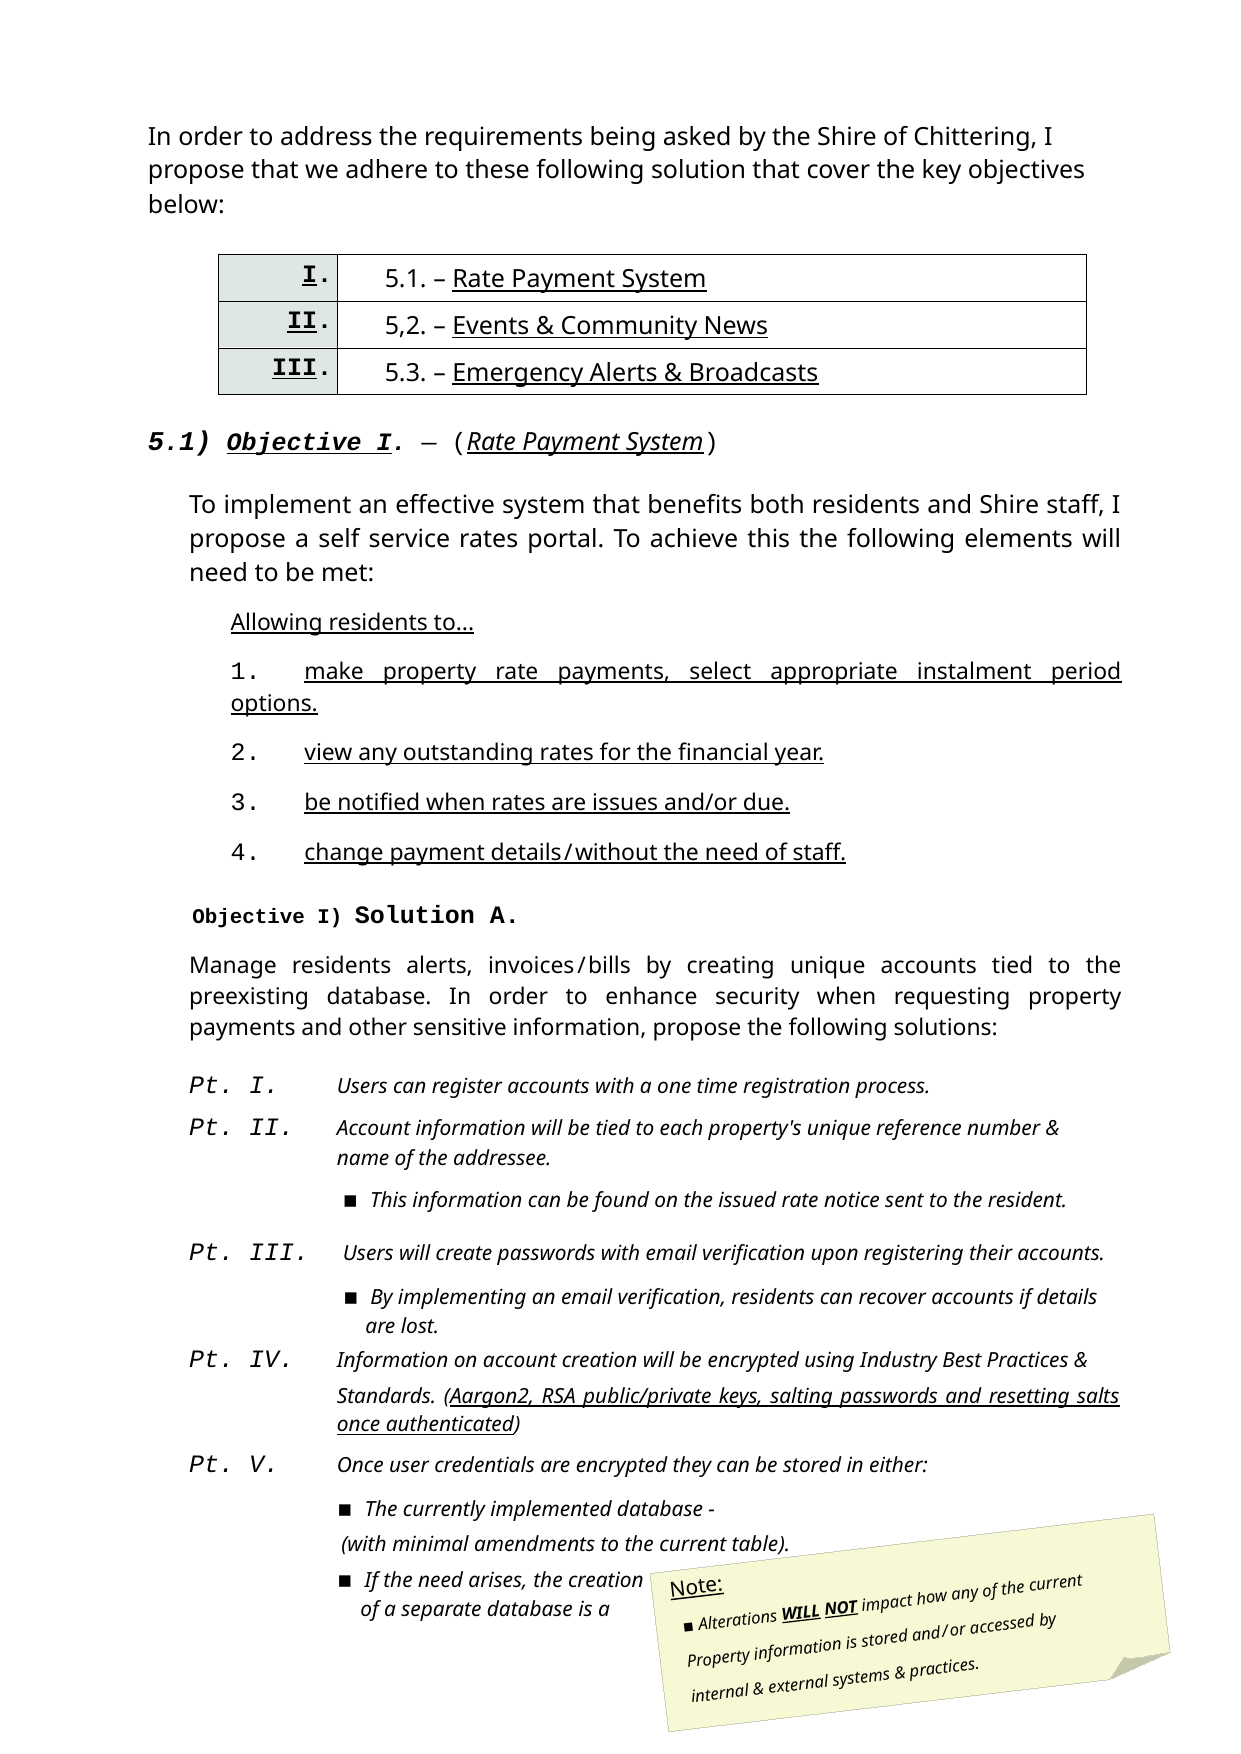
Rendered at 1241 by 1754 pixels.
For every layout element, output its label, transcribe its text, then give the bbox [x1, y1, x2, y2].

table_cell 5.3. – Emergency Alerts & Broadcasts [338, 349, 1086, 394]
table_header I. [219, 255, 337, 301]
list (with minimal amendments to the current table). [325, 1529, 1018, 1557]
text To implement an effective system that benefits both residents and Shire staff, I propose a self service rates portal. To achieve this the following elements will need to be met: [189, 487, 1122, 589]
list Manage residents alerts, invoices / bills by creating unique accounts tied to the preexisting database. In order to enhance security when requesting property payments and other sensitive information, propose the following solutions: [189, 949, 1122, 1042]
list name of the addressee. [337, 1143, 1122, 1171]
list change payment details / without the need of staff. [230, 836, 1122, 868]
list ▪ If the need arises, the creation [301, 1563, 730, 1594]
text 5.1) Objective I. — (Rate Payment System) [148, 423, 1122, 458]
table_cell II. [219, 302, 337, 347]
list Users will create passwords with email verification upon registering their accounts. [189, 1238, 1122, 1268]
list Standards. (Aargon2, RSA public/private keys, salting passwords and resetting salts once authenticated) [337, 1381, 1122, 1438]
text In order to address the requirements being asked by the Shire of Chittering, I propose that we adhere to these following solution that cover the key objectives below: [148, 118, 1122, 220]
list make property rate payments, select appropriate instalment period options. [230, 655, 1122, 718]
list ▪ The currently implemented database - [301, 1492, 1122, 1523]
list view any outstanding rates for the financial year. [230, 736, 1122, 768]
list ▪ This information can be found on the issued rate notice sent to the resident. [301, 1183, 1122, 1214]
table_cell 5,2. – Events & Community News [338, 302, 1086, 347]
list ▪ By implementing an email verification, residents can recover accounts if details [266, 1280, 1122, 1311]
list are lost. [319, 1311, 1122, 1339]
list Account information will be tied to each property's unique reference number & [189, 1113, 1122, 1143]
list Once user credentials are encrypted they can be stored in either: [189, 1450, 1122, 1480]
table_header 5.1. – Rate Payment System [338, 255, 1086, 301]
text Allowing residents to... [230, 606, 1122, 637]
list be notified when rates are issues and/or due. [230, 786, 1122, 818]
list of a separate database is a [360, 1594, 655, 1623]
list Objective I) Solution A. [192, 902, 1122, 931]
table_cell III. [219, 349, 337, 394]
list Information on account creation will be encrypted using Industry Best Practices & [189, 1345, 1122, 1375]
list Users can register accounts with a one time registration process. [189, 1071, 1122, 1101]
